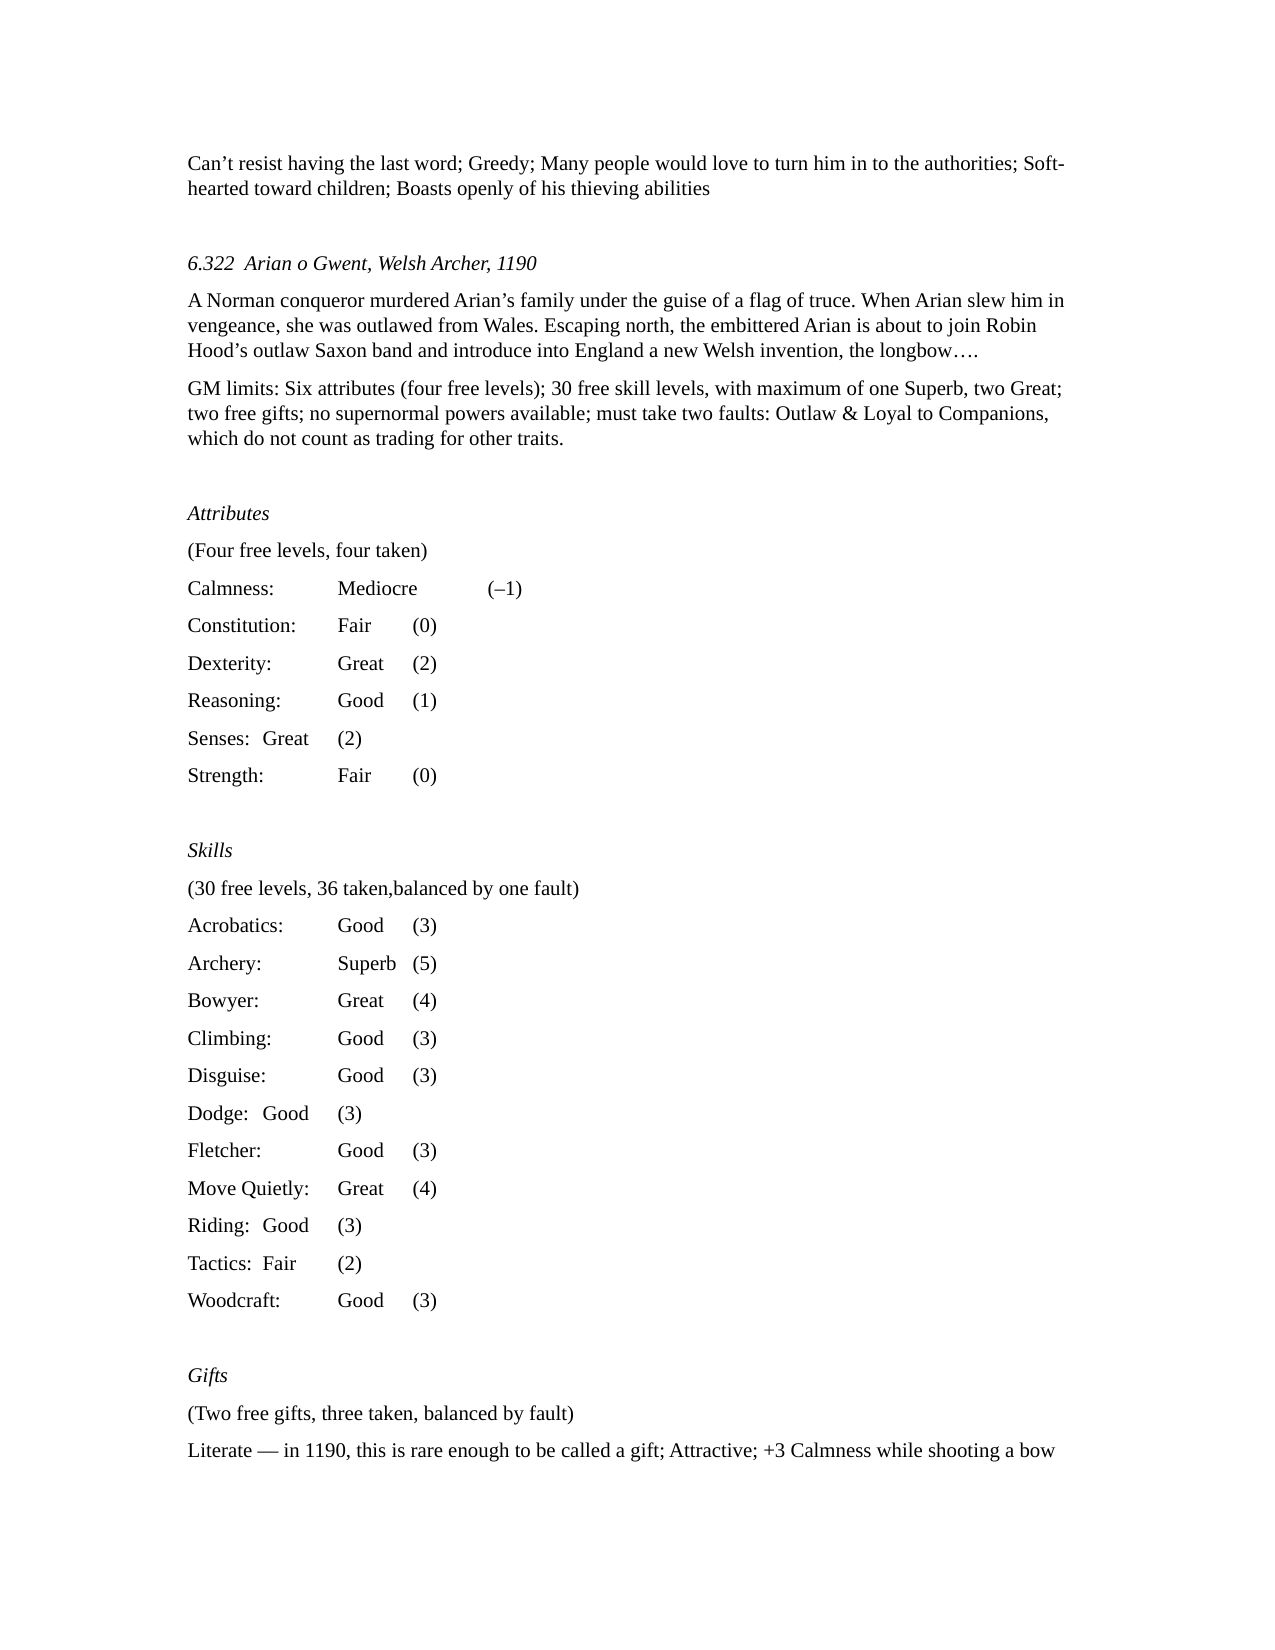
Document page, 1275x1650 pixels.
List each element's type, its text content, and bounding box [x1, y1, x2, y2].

text (Two free gifts, three taken, balanced by fault) [187, 1400, 1087, 1425]
text Can’t resist having the last word; Greedy; Many people would love to turn him in to the authorities; Soft-hearted toward children; Boasts openly of his thieving abilities [187, 150, 1087, 200]
text (Four free levels, four taken) [187, 537, 1087, 562]
text Disguise: Good (3) [187, 1062, 1087, 1087]
text Woodcraft: Good (3) [187, 1287, 1087, 1312]
text Dodge: Good (3) [187, 1100, 1087, 1125]
text Gifts [187, 1362, 1087, 1387]
text GM limits: Six attributes (four free levels); 30 free skill levels, with maximum of one Superb, two Great; two free gifts; no supernormal powers available; must take two faults: Outlaw & Loyal to Companions, which do not count as trading for other traits. [187, 375, 1087, 450]
text A Norman conqueror murdered Arian’s family under the guise of a flag of truce. When Arian slew him in vengeance, she was outlawed from Wales. Escaping north, the embittered Arian is about to join Robin Hood’s outlaw Saxon band and introduce into England a new Welsh invention, the longbow…. [187, 287, 1087, 362]
text Riding: Good (3) [187, 1212, 1087, 1237]
text Dexterity: Great (2) [187, 650, 1087, 675]
text Bowyer: Great (4) [187, 987, 1087, 1012]
text Acrobatics: Good (3) [187, 912, 1087, 937]
text Climbing: Good (3) [187, 1025, 1087, 1050]
text Fletcher: Good (3) [187, 1137, 1087, 1162]
text Skills [187, 837, 1087, 862]
text Literate — in 1190, this is rare enough to be called a gift; Attractive; +3 Calmness while shooting a bow [187, 1437, 1087, 1462]
text Attributes [187, 500, 1087, 525]
text Constitution: Fair (0) [187, 612, 1087, 637]
text Move Quietly: Great (4) [187, 1175, 1087, 1200]
text Senses: Great (2) [187, 725, 1087, 750]
text (30 free levels, 36 taken,balanced by one fault) [187, 875, 1087, 900]
text Archery: Superb (5) [187, 950, 1087, 975]
text 6.322 Arian o Gwent, Welsh Archer, 1190 [187, 250, 1087, 275]
text Strength: Fair (0) [187, 762, 1087, 787]
text Reasoning: Good (1) [187, 687, 1087, 712]
text Calmness: Mediocre (–1) [187, 575, 1087, 600]
text Tactics: Fair (2) [187, 1250, 1087, 1275]
